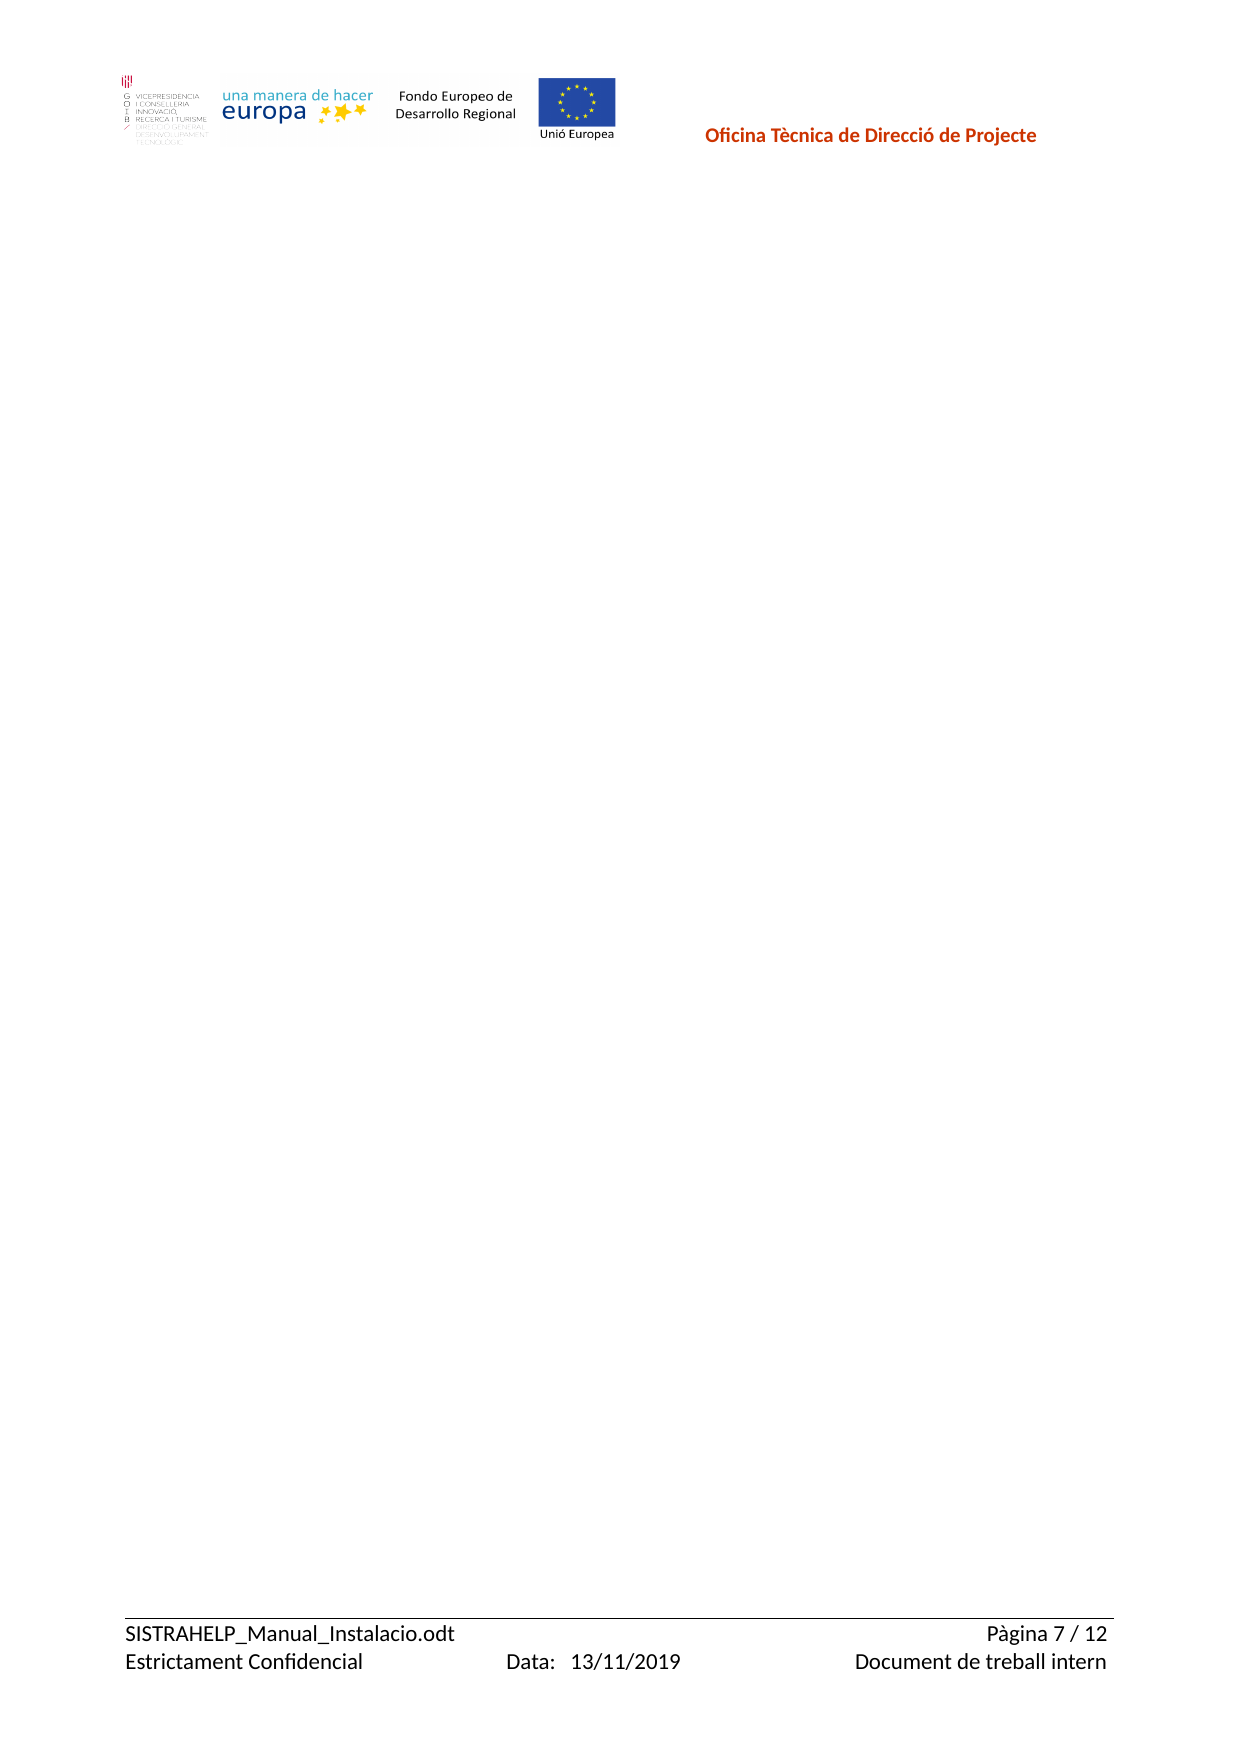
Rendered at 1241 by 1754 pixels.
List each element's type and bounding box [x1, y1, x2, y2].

picture [118, 73, 213, 147]
picture [219, 73, 621, 147]
